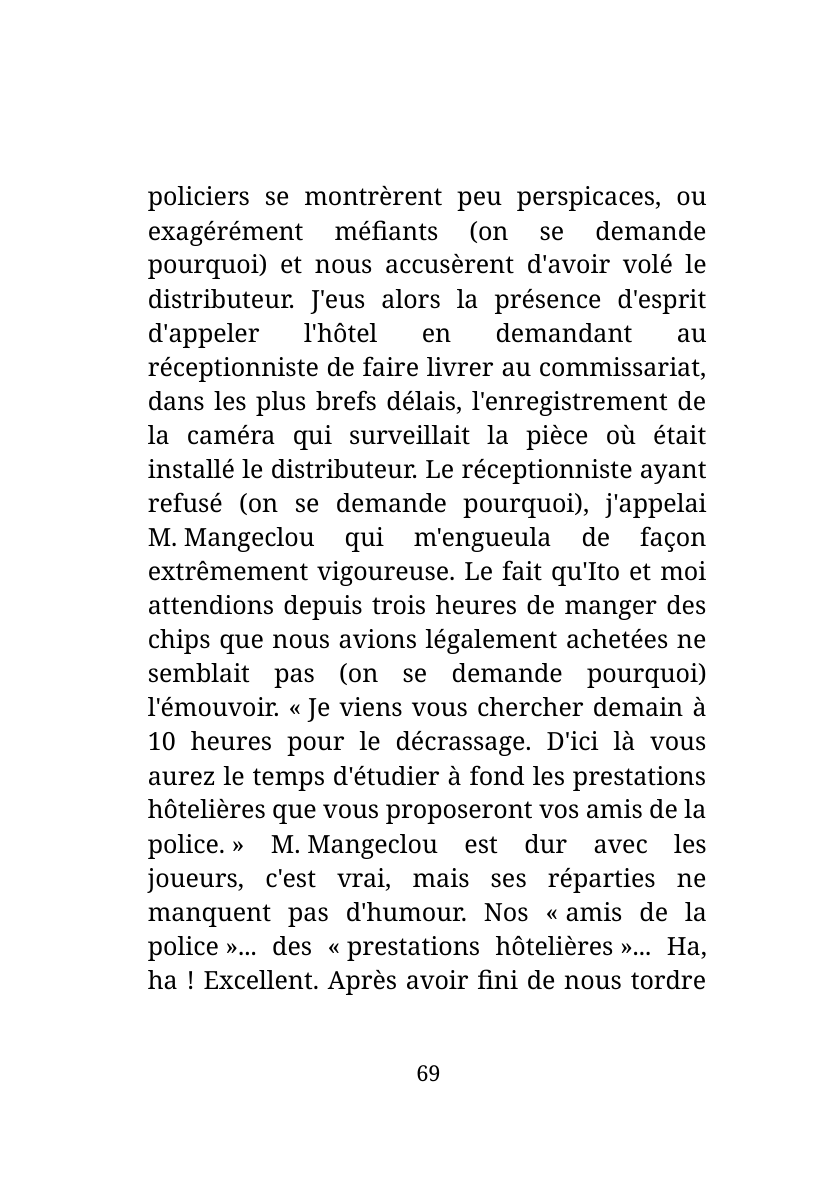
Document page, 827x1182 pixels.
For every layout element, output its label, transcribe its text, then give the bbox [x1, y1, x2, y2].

text policiers se montrèrent peu perspicaces, ou exagérément méfiants (on se demande pourquoi) et nous accusèrent d'avoir volé le distributeur. J'eus alors la présence d'esprit d'appeler l'hôtel en demandant au réceptionniste de faire livrer au commissariat, dans les plus brefs délais, l'enregistrement de la caméra qui surveillait la pièce où était installé le distributeur. Le réceptionniste ayant refusé (on se demande pourquoi), j'appelai M. Mangeclou qui m'engueula de façon extrêmement vigoureuse. Le fait qu'Ito et moi attendions depuis trois heures de manger des chips que nous avions légalement achetées ne semblait pas (on se demande pourquoi) l'émouvoir. « Je viens vous chercher demain à 10 heures pour le décrassage. D'ici là vous aurez le temps d'étudier à fond les prestations hôtelières que vous proposeront vos amis de la police. » M. Mangeclou est dur avec les joueurs, c'est vrai, mais ses réparties ne manquent pas d'humour. Nos « amis de la police »... des « prestations hôtelières »... Ha, ha ! Excellent. Après avoir fini de nous tordre [148, 179, 707, 997]
